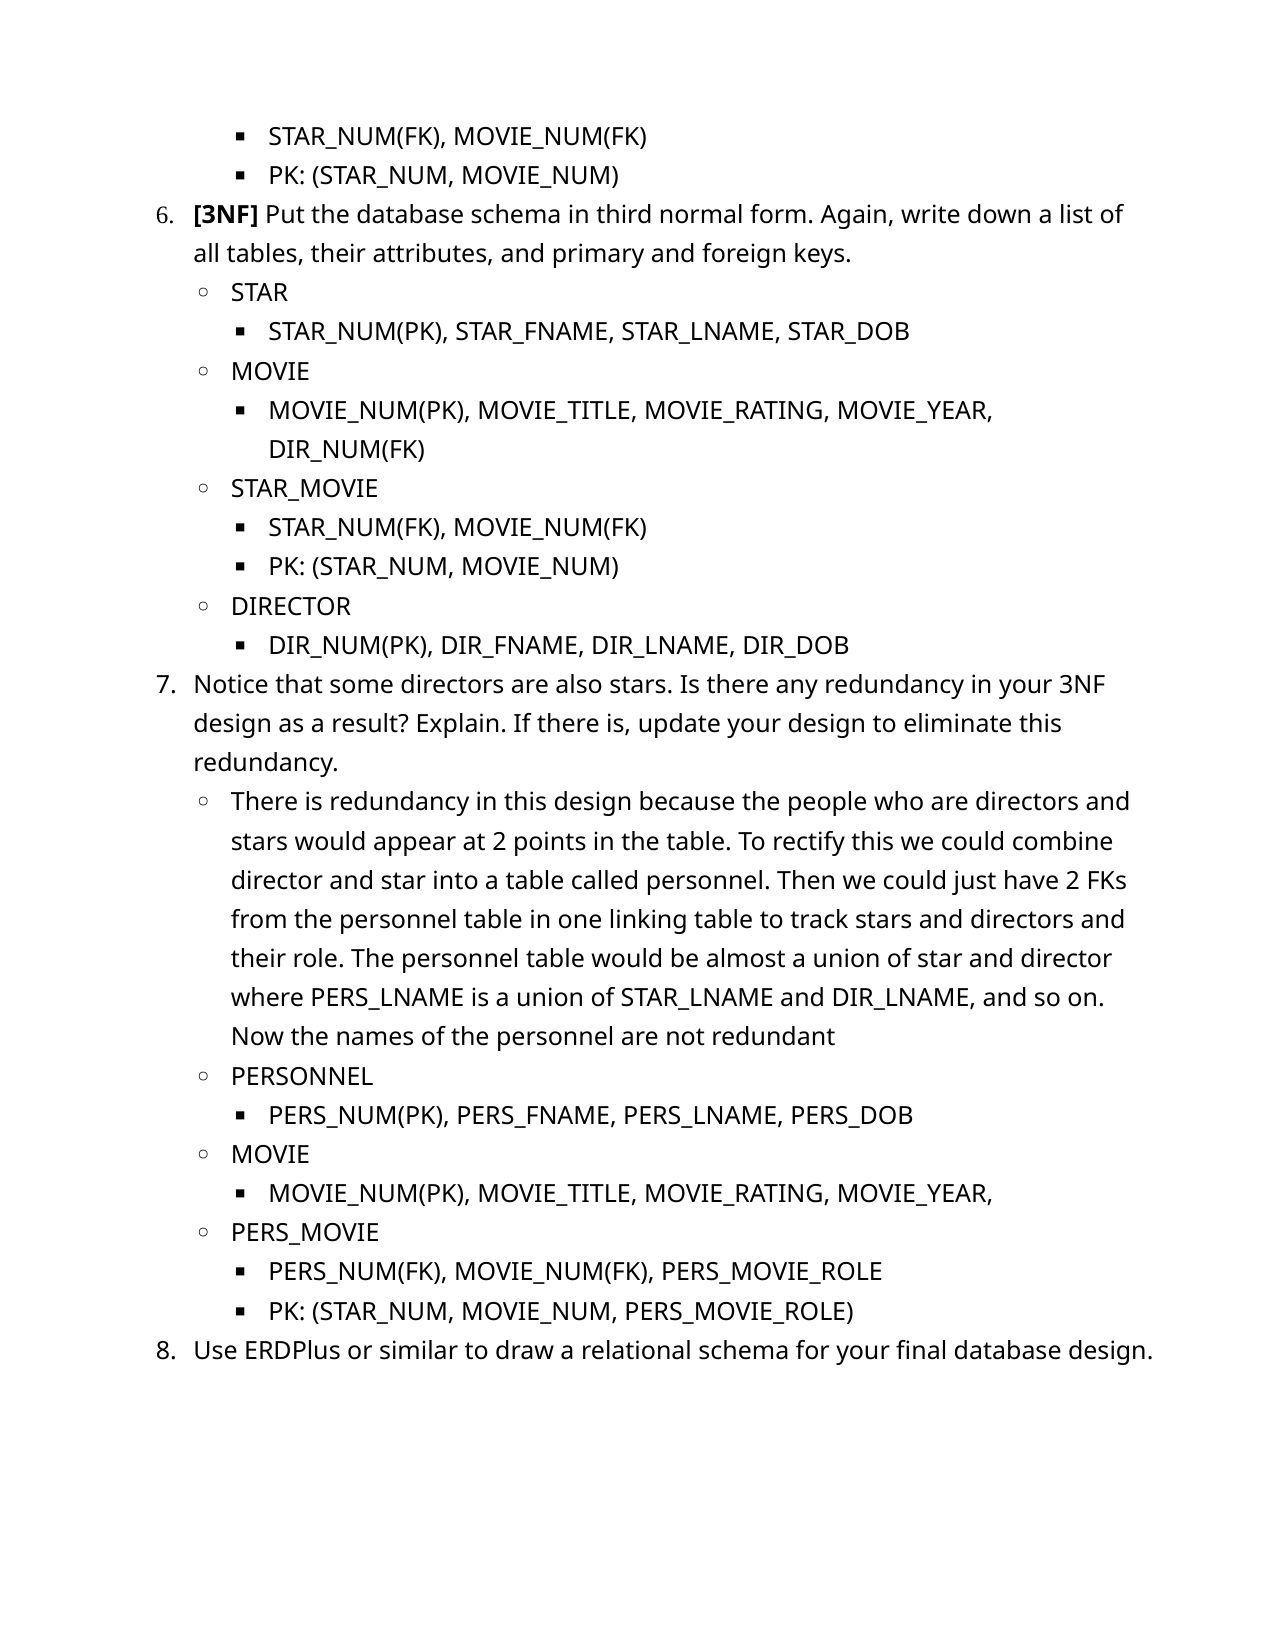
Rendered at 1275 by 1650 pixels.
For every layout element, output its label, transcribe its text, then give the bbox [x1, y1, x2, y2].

list [3NF] Put the database schema in third normal form. Again, write down a list of all tables, their attributes, and primary and foreign keys. [156, 196, 1157, 270]
list STAR_NUM(PK), STAR_FNAME, STAR_LNAME, STAR_DOB [231, 314, 1157, 348]
list DIRECTOR [193, 588, 1157, 622]
list MOVIE_NUM(PK), MOVIE_TITLE, MOVIE_RATING, MOVIE_YEAR, DIR_NUM(FK) [231, 392, 1157, 466]
list MOVIE [193, 1136, 1157, 1171]
list PK: (STAR_NUM, MOVIE_NUM) [231, 157, 1157, 191]
list PERS_NUM(PK), PERS_FNAME, PERS_LNAME, PERS_DOB [231, 1097, 1157, 1131]
list PERSONNEL [193, 1058, 1157, 1092]
list STAR_NUM(FK), MOVIE_NUM(FK) [231, 510, 1157, 544]
list PERS_NUM(FK), MOVIE_NUM(FK), PERS_MOVIE_ROLE [231, 1254, 1157, 1288]
list STAR_MOVIE [193, 471, 1157, 505]
list STAR [193, 275, 1157, 309]
list STAR_NUM(FK), MOVIE_NUM(FK) [231, 118, 1157, 152]
list PERS_MOVIE [193, 1215, 1157, 1249]
list DIR_NUM(PK), DIR_FNAME, DIR_LNAME, DIR_DOB [231, 627, 1157, 661]
list MOVIE [193, 353, 1157, 387]
list PK: (STAR_NUM, MOVIE_NUM) [231, 549, 1157, 583]
list Use ERDPlus or similar to draw a relational schema for your final database design. [156, 1332, 1157, 1366]
list MOVIE_NUM(PK), MOVIE_TITLE, MOVIE_RATING, MOVIE_YEAR, [231, 1176, 1157, 1210]
list There is redundancy in this design because the people who are directors and stars would appear at 2 points in the table. To rectify this we could combine director and star into a table called personnel. Then we could just have 2 FKs from the personnel table in one linking table to track stars and directors and their role. The personnel table would be almost a union of star and director where PERS_LNAME is a union of STAR_LNAME and DIR_LNAME, and so on. Now the names of the personnel are not redundant [193, 784, 1157, 1053]
list Notice that some directors are also stars. Is there any redundancy in your 3NF design as a result? Explain. If there is, update your design to eliminate this redundancy. [156, 666, 1157, 779]
list PK: (STAR_NUM, MOVIE_NUM, PERS_MOVIE_ROLE) [231, 1293, 1157, 1327]
